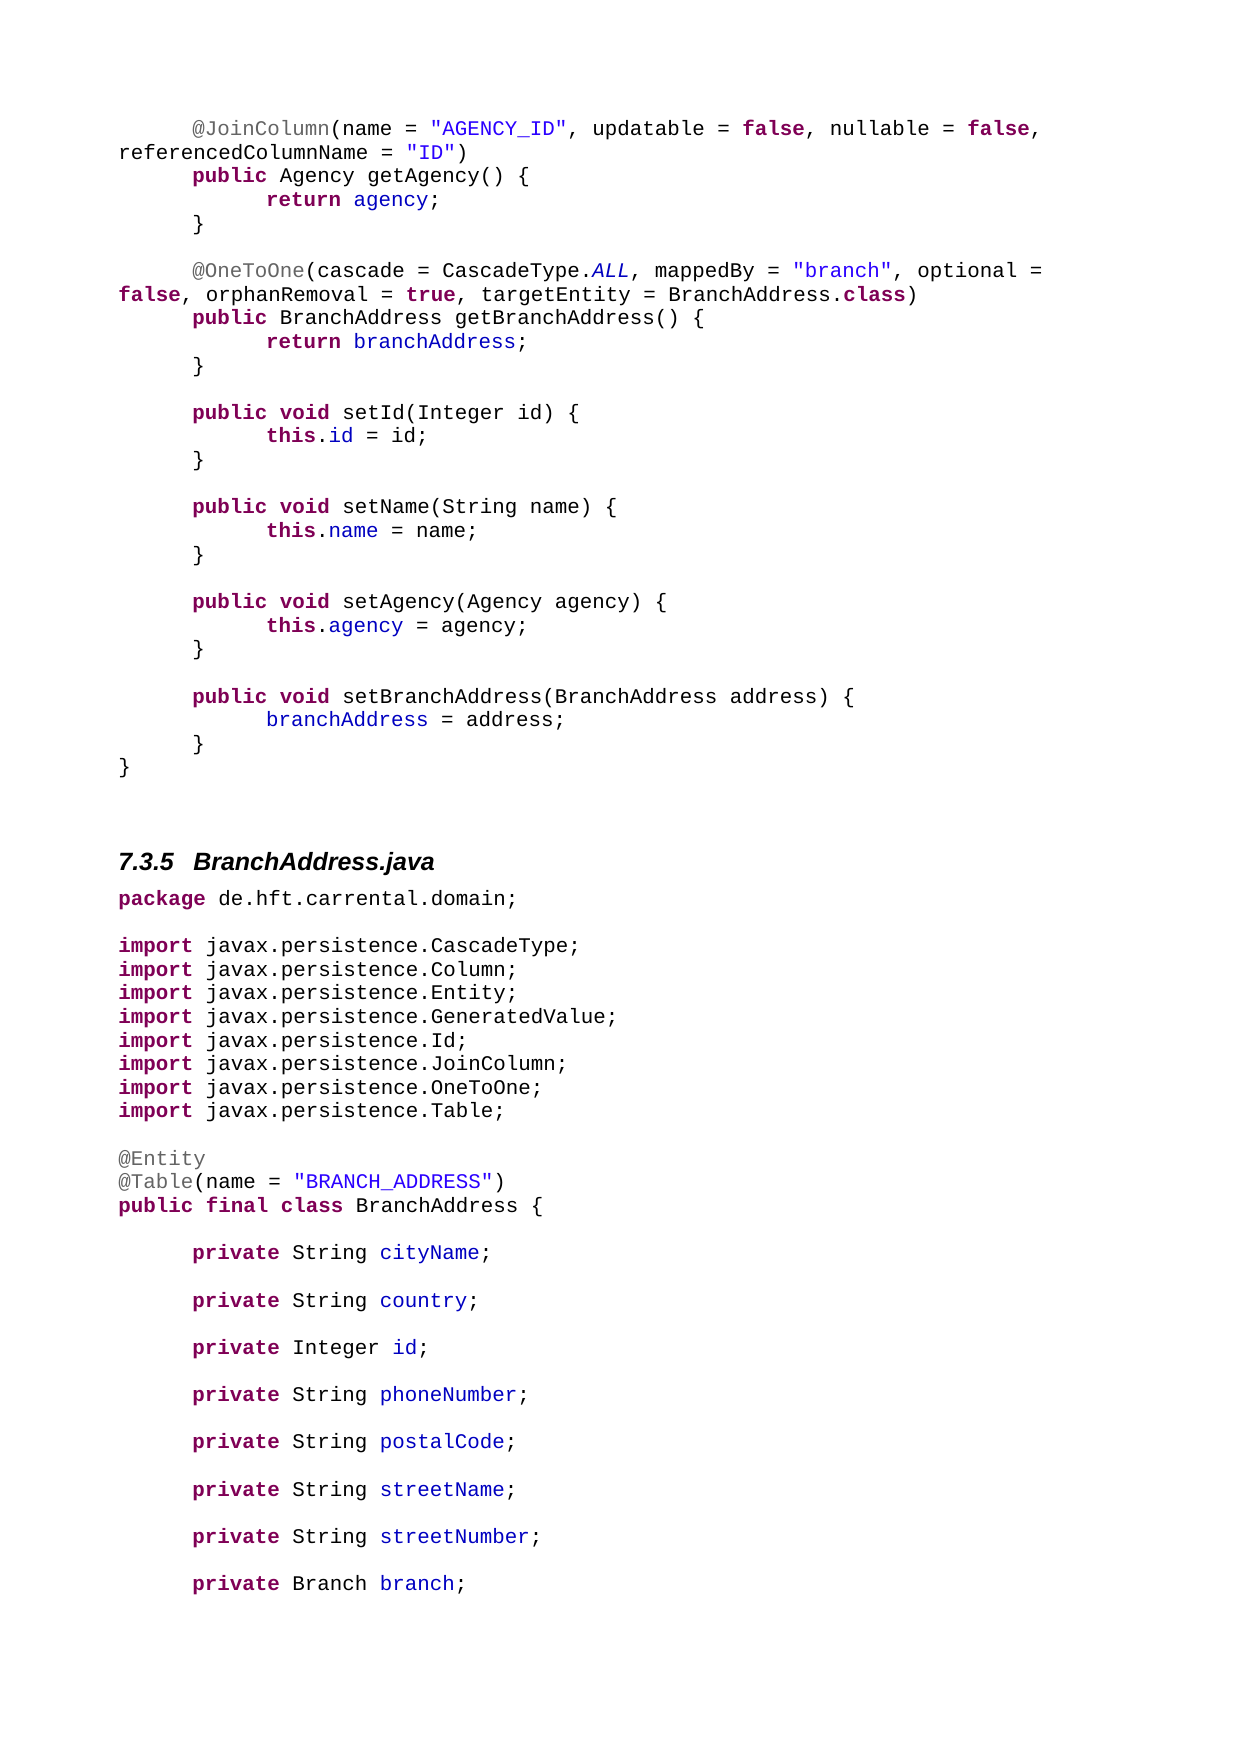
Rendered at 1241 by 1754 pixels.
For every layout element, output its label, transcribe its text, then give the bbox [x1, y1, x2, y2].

text private String country; [118, 1290, 1122, 1313]
text public void setAgency(Agency agency) { [118, 591, 1122, 615]
text branchAddress = address; [118, 709, 1122, 733]
text return branchAddress; [118, 331, 1122, 354]
text public void setBranchAddress(BranchAddress address) { [118, 686, 1122, 709]
text } [118, 449, 1122, 473]
text } [118, 213, 1122, 236]
text package de.hft.carrental.domain; [118, 888, 1122, 911]
text @Entity [118, 1148, 1122, 1171]
text @JoinColumn(name = "AGENCY_ID", updatable = false, nullable = false, referencedColumnName = "ID") [118, 118, 1122, 165]
text this.id = id; [118, 426, 1122, 449]
text import javax.persistence.Entity; [118, 982, 1122, 1006]
text return agency; [118, 189, 1122, 213]
text private String streetNumber; [118, 1526, 1122, 1550]
text } [118, 354, 1122, 378]
text private Integer id; [118, 1337, 1122, 1361]
text import javax.persistence.Column; [118, 959, 1122, 982]
text } [118, 638, 1122, 662]
text } [118, 544, 1122, 567]
text import javax.persistence.Table; [118, 1101, 1122, 1124]
text private String postalCode; [118, 1432, 1122, 1455]
text import javax.persistence.CascadeType; [118, 935, 1122, 959]
text import javax.persistence.OneToOne; [118, 1077, 1122, 1101]
text private Branch branch; [118, 1573, 1122, 1597]
text @Table(name = "BRANCH_ADDRESS") [118, 1171, 1122, 1195]
text @OneToOne(cascade = CascadeType.ALL, mappedBy = "branch", optional = false, orphanRemoval = true, targetEntity = BranchAddress.class) [118, 260, 1122, 307]
text public void setId(Integer id) { [118, 402, 1122, 426]
text public final class BranchAddress { [118, 1195, 1122, 1219]
text private String streetName; [118, 1479, 1122, 1502]
text public void setName(String name) { [118, 496, 1122, 520]
text private String phoneNumber; [118, 1384, 1122, 1408]
text public BranchAddress getBranchAddress() { [118, 307, 1122, 331]
text this.agency = agency; [118, 615, 1122, 638]
text } [118, 757, 1122, 780]
text import javax.persistence.GeneratedValue; [118, 1006, 1122, 1029]
text } [118, 733, 1122, 757]
subtitle BranchAddress.java [118, 846, 1122, 875]
text import javax.persistence.Id; [118, 1029, 1122, 1053]
text import javax.persistence.JoinColumn; [118, 1053, 1122, 1077]
text public Agency getAgency() { [118, 165, 1122, 189]
text this.name = name; [118, 520, 1122, 544]
text private String cityName; [118, 1242, 1122, 1266]
